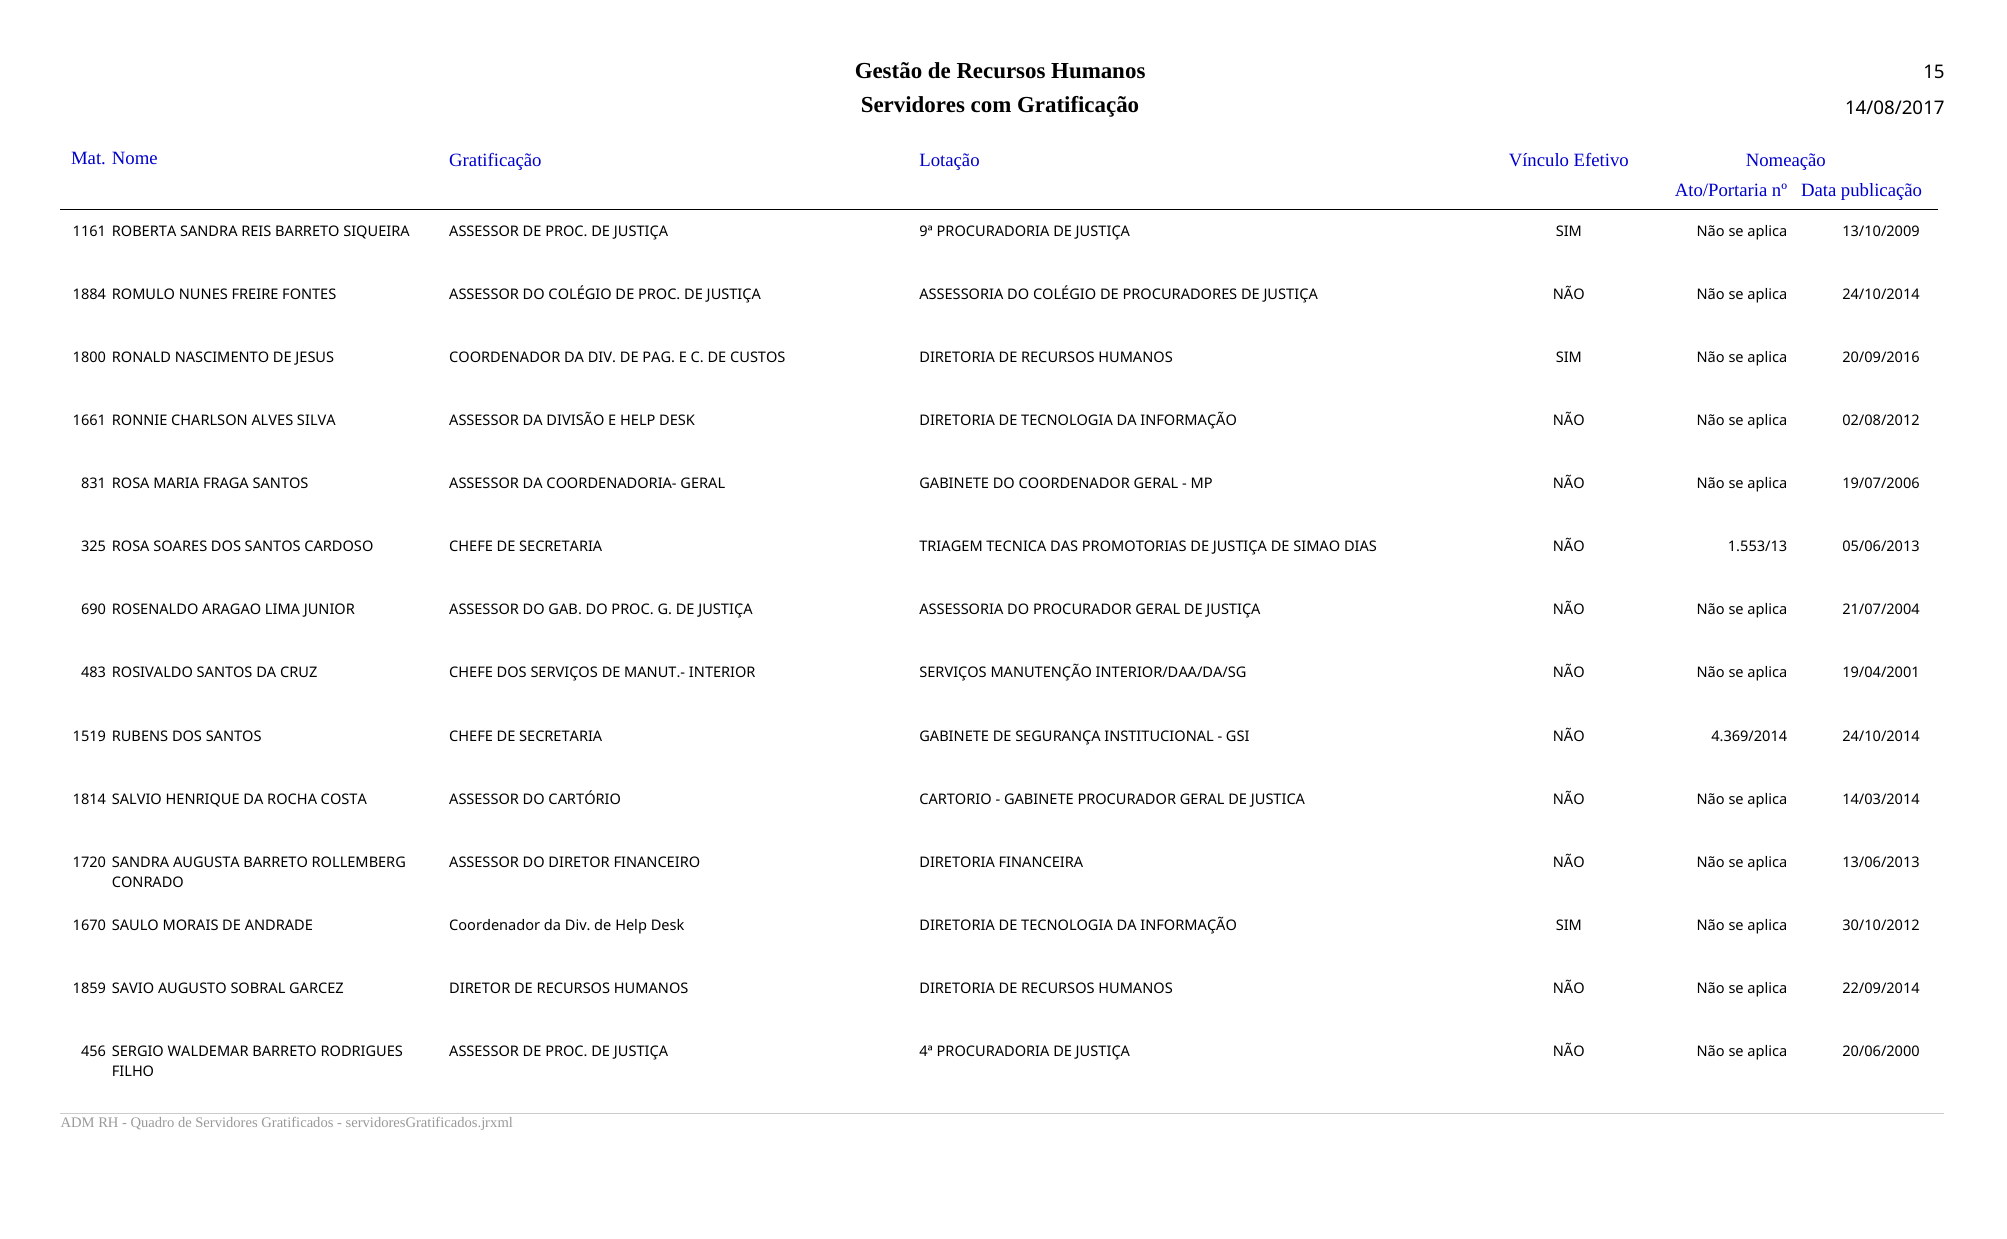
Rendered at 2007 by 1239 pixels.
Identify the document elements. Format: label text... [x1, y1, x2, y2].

table_cell [0, 1113, 60, 1137]
table_cell SALVIO HENRIQUE DA ROCHA COSTA [112, 789, 440, 848]
table_cell [106, 284, 112, 312]
table_cell ASSESSOR DO CARTÓRIO [449, 789, 910, 848]
table_cell [910, 754, 919, 767]
table_cell [1920, 978, 2007, 1006]
table_cell [1642, 599, 1649, 628]
table_cell [440, 725, 449, 754]
table_cell NÃO [1495, 536, 1642, 578]
table_cell Não se aplica [1649, 284, 1787, 312]
table_cell [1787, 347, 1792, 375]
table_cell SIM [1495, 347, 1642, 389]
table_cell [0, 375, 112, 389]
table_cell ADM RH - Quadro de Servidores Gratificados - servidoresGratificados.jrxml [60, 1114, 1944, 1137]
table_cell [0, 149, 44, 177]
table_cell [1787, 410, 1792, 438]
table_cell [1642, 438, 2007, 452]
table_cell [1486, 628, 1495, 641]
table_cell [1642, 943, 2007, 957]
table_cell [1486, 375, 1495, 389]
table_cell [1642, 691, 2007, 704]
table_cell [910, 641, 919, 659]
table_cell [1642, 1070, 2007, 1083]
table_cell [910, 628, 919, 641]
table_cell [910, 599, 919, 628]
table_cell [1486, 599, 1495, 628]
table_cell [1486, 263, 2007, 280]
table_cell [910, 452, 919, 470]
table_cell ASSESSOR DA COORDENADORIA- GERAL [449, 473, 910, 533]
table_cell [910, 220, 919, 249]
table_cell [1486, 452, 2007, 470]
table_cell [1486, 389, 2007, 407]
table_cell [1920, 1041, 2007, 1069]
table_cell 690 [9, 599, 106, 628]
table_cell [440, 515, 449, 533]
table_cell [0, 220, 9, 249]
table_cell [910, 149, 919, 177]
table_cell [1486, 754, 1495, 767]
table_cell [1920, 536, 2007, 564]
table_cell [440, 284, 449, 312]
table_cell ROSA MARIA FRAGA SANTOS [112, 473, 440, 533]
table_cell [1486, 957, 2007, 975]
table_cell [1486, 326, 2007, 343]
table_cell 14/03/2014 [1793, 789, 1919, 817]
table_cell [910, 662, 919, 691]
table_cell [0, 725, 9, 754]
table_cell [910, 249, 919, 262]
table_cell 05/06/2013 [1793, 536, 1919, 564]
table_header Nome [112, 147, 199, 177]
table_cell [1642, 852, 1649, 880]
table_cell [0, 1101, 2007, 1113]
table_header Mat. [44, 147, 106, 177]
table_cell 483 [9, 662, 106, 691]
table_cell [1787, 473, 1792, 501]
table_cell [440, 628, 449, 641]
table_cell [1486, 284, 1495, 312]
table_cell [440, 852, 449, 880]
table_cell [1486, 831, 2007, 848]
table_cell [106, 662, 112, 691]
table_cell [440, 1070, 449, 1083]
table_cell [0, 515, 112, 533]
table_cell [910, 691, 919, 704]
table_cell [1642, 347, 1649, 375]
table_cell [440, 1006, 449, 1020]
table_cell NÃO [1495, 284, 1642, 326]
table_cell ASSESSOR DO COLÉGIO DE PROC. DE JUSTIÇA [449, 284, 910, 343]
table_cell [1486, 473, 1495, 501]
table_cell [106, 410, 112, 438]
table_cell [106, 978, 112, 1006]
table_cell [910, 347, 919, 375]
table_cell [440, 578, 449, 596]
table_cell [1486, 691, 1495, 704]
table_cell [910, 312, 919, 326]
table_cell [1486, 1083, 2007, 1101]
table_cell NÃO [1495, 978, 1642, 1020]
table_cell [1486, 789, 1495, 817]
table_cell 19/04/2001 [1793, 662, 1919, 691]
table_cell [440, 263, 449, 280]
table_cell [0, 704, 112, 722]
table_cell SIM [1495, 915, 1642, 957]
table_cell [440, 389, 449, 407]
table_cell [1920, 789, 2007, 817]
table_cell NÃO [1495, 1041, 1642, 1083]
table_cell [1642, 149, 1649, 177]
table_cell [1486, 1020, 2007, 1038]
table_cell [910, 410, 919, 438]
table_cell Não se aplica [1649, 978, 1787, 1006]
table_cell [440, 880, 449, 894]
table_cell [1920, 410, 2007, 438]
table_cell [910, 375, 919, 389]
table_cell [0, 501, 112, 515]
table_cell ROSENALDO ARAGAO LIMA JUNIOR [112, 599, 440, 659]
table_cell [910, 852, 919, 880]
table_cell [1486, 220, 1495, 249]
table_cell [440, 662, 449, 691]
table_cell [910, 1070, 919, 1083]
table_cell [440, 410, 449, 438]
table_cell [0, 978, 9, 1006]
table_cell RUBENS DOS SANTOS [112, 725, 440, 785]
table_cell [1486, 662, 1495, 691]
table_cell Não se aplica [1649, 410, 1787, 438]
table_cell Não se aplica [1649, 915, 1787, 943]
table_cell [440, 894, 449, 912]
table_cell ROBERTA SANDRA REIS BARRETO SIQUEIRA [112, 220, 440, 280]
table_cell [910, 831, 919, 848]
table_cell [1486, 149, 1495, 177]
table_cell [106, 852, 112, 880]
table_cell [1642, 1006, 2007, 1020]
table_cell [1486, 501, 1495, 515]
table_cell [440, 375, 449, 389]
table_cell [1486, 641, 2007, 659]
table_cell [910, 768, 919, 785]
table_cell Não se aplica [1649, 662, 1787, 691]
table_cell ROSIVALDO SANTOS DA CRUZ [112, 662, 440, 722]
table_cell [0, 880, 112, 894]
table_cell [440, 438, 449, 452]
table_cell [0, 957, 112, 975]
table_cell [440, 817, 449, 831]
table_cell [0, 894, 112, 912]
table_cell [0, 662, 9, 691]
table_cell 30/10/2012 [1793, 915, 1919, 943]
table_cell SERGIO WALDEMAR BARRETO RODRIGUES FILHO [112, 1041, 440, 1101]
table_cell [910, 915, 919, 943]
table_cell [1486, 312, 1495, 326]
table_cell [0, 211, 2007, 220]
table_cell [0, 754, 112, 767]
table_cell [440, 754, 449, 767]
table_cell Gratificação [449, 149, 910, 178]
table_cell [1486, 817, 1495, 831]
table_cell 14/08/2017 [1790, 95, 1944, 123]
table_cell 1519 [9, 725, 106, 754]
table_cell [0, 1070, 112, 1083]
table_cell Não se aplica [1649, 1041, 1787, 1069]
table_cell [910, 817, 919, 831]
table_cell [440, 943, 449, 957]
table_cell [910, 536, 919, 564]
table_cell NÃO [1495, 725, 1642, 767]
table_cell [1486, 565, 1495, 578]
table_cell [910, 1020, 919, 1038]
table_header [0, 0, 2007, 57]
table_cell [1920, 473, 2007, 501]
table_cell 20/06/2000 [1793, 1041, 1919, 1069]
table_cell RONALD NASCIMENTO DE JESUS [112, 347, 440, 407]
table_cell [0, 347, 9, 375]
table_cell Não se aplica [1649, 473, 1787, 501]
table_cell [0, 249, 112, 262]
table_cell [0, 473, 9, 501]
table_cell CHEFE DE SECRETARIA [449, 725, 910, 785]
table_cell [106, 220, 112, 249]
table_cell [440, 536, 449, 564]
table_cell 456 [9, 1041, 106, 1069]
table_cell [106, 725, 112, 754]
table_cell SIM [1495, 220, 1642, 262]
table_cell [910, 1006, 919, 1020]
table_cell [0, 85, 2007, 91]
table_cell [910, 389, 919, 407]
table_cell Servidores com Gratificação [213, 91, 1787, 123]
table_cell [440, 220, 449, 249]
table_cell [910, 978, 919, 1006]
table_cell NÃO [1495, 852, 1642, 894]
table_cell [1787, 662, 1792, 691]
table_cell [1642, 312, 2007, 326]
table_cell [1920, 284, 2007, 312]
table_cell DIRETORIA DE RECURSOS HUMANOS [919, 978, 1486, 1038]
table_cell [1787, 725, 1792, 754]
table_cell [1787, 978, 1792, 1006]
table_cell [910, 1041, 919, 1069]
table_cell 4.369/2014 [1649, 725, 1787, 754]
table_cell [910, 578, 919, 596]
table_cell [199, 149, 449, 177]
table_cell [910, 725, 919, 754]
table_cell [1486, 438, 1495, 452]
table_cell [440, 915, 449, 943]
table_cell Lotação [919, 149, 1486, 178]
table_cell GABINETE DO COORDENADOR GERAL - MP [919, 473, 1486, 533]
table_cell [1486, 410, 1495, 438]
table_cell [1642, 249, 2007, 262]
table_cell Não se aplica [1649, 220, 1787, 249]
table_cell ASSESSOR DO GAB. DO PROC. G. DE JUSTIÇA [449, 599, 910, 659]
table_cell [1787, 599, 1792, 628]
table_cell [1920, 599, 2007, 628]
table_cell [0, 452, 112, 470]
table_cell Data publicação [1787, 179, 1922, 208]
table_cell [0, 179, 1649, 208]
table_cell [1945, 1113, 2007, 1137]
table_cell COORDENADOR DA DIV. DE PAG. E C. DE CUSTOS [449, 347, 910, 407]
table_cell [1486, 578, 2007, 596]
table_cell [1642, 220, 1649, 249]
table_cell [910, 957, 919, 975]
table_cell [0, 1020, 112, 1038]
table_cell NÃO [1495, 473, 1642, 515]
table_cell Vínculo Efetivo [1495, 149, 1642, 178]
table_cell ASSESSOR DA DIVISÃO E HELP DESK [449, 410, 910, 470]
table_cell [1486, 1006, 1495, 1020]
table_cell 13/10/2009 [1793, 220, 1919, 249]
table_cell [1642, 1041, 1649, 1069]
table_cell RONNIE CHARLSON ALVES SILVA [112, 410, 440, 470]
table_cell [0, 1083, 112, 1101]
table_cell 24/10/2014 [1793, 725, 1919, 754]
table_cell [1486, 704, 2007, 722]
table_cell Nomeação [1649, 149, 1922, 178]
table_cell 20/09/2016 [1793, 347, 1919, 375]
table_cell [1920, 852, 2007, 880]
table_cell 19/07/2006 [1793, 473, 1919, 501]
table_cell [0, 263, 112, 280]
table_cell 13/06/2013 [1793, 852, 1919, 880]
table_cell 1161 [9, 220, 106, 249]
table_cell 9ª PROCURADORIA DE JUSTIÇA [919, 220, 1486, 280]
table_cell [440, 599, 449, 628]
table_cell [0, 565, 112, 578]
table_cell 24/10/2014 [1793, 284, 1919, 312]
table_cell [0, 599, 9, 628]
table_cell [1642, 565, 2007, 578]
table_cell [1486, 880, 1495, 894]
table_cell [1486, 1070, 1495, 1083]
table_cell ASSESSOR DE PROC. DE JUSTIÇA [449, 1041, 910, 1101]
table_cell [910, 880, 919, 894]
table_cell [1787, 1041, 1792, 1069]
table_cell 1661 [9, 410, 106, 438]
table_cell ASSESSOR DE PROC. DE JUSTIÇA [449, 220, 910, 280]
table_cell [106, 347, 112, 375]
table_cell NÃO [1495, 662, 1642, 704]
table_cell [1642, 536, 1649, 564]
table_cell [440, 831, 449, 848]
table_cell [1922, 149, 2007, 177]
table_cell [440, 1041, 449, 1069]
table_cell 1814 [9, 789, 106, 817]
table_cell [1920, 725, 2007, 754]
table_cell DIRETORIA DE TECNOLOGIA DA INFORMAÇÃO [919, 915, 1486, 975]
table_cell [1787, 789, 1792, 817]
table_cell [440, 326, 449, 343]
table_cell [0, 852, 9, 880]
table_cell [440, 704, 449, 722]
table_cell [0, 831, 112, 848]
table_cell [1486, 536, 1495, 564]
table_cell [1642, 375, 2007, 389]
table_cell CHEFE DOS SERVIÇOS DE MANUT.- INTERIOR [449, 662, 910, 722]
table_cell ASSESSORIA DO PROCURADOR GERAL DE JUSTIÇA [919, 599, 1486, 659]
table_cell [1787, 915, 1792, 943]
table_cell [440, 473, 449, 501]
table_cell [910, 704, 919, 722]
table_cell [1920, 662, 2007, 691]
table_cell DIRETORIA FINANCEIRA [919, 852, 1486, 912]
table_cell [0, 691, 112, 704]
table_cell [440, 789, 449, 817]
table_cell [1920, 915, 2007, 943]
table_cell [440, 1083, 449, 1101]
table_cell SERVIÇOS MANUTENÇÃO INTERIOR/DAA/DA/SG [919, 662, 1486, 722]
table_cell [0, 326, 112, 343]
table_cell [1486, 943, 1495, 957]
table_cell [1642, 628, 2007, 641]
table_cell CHEFE DE SECRETARIA [449, 536, 910, 596]
table_cell 15 [1790, 59, 1944, 85]
table_cell [106, 599, 112, 628]
table_cell [0, 1041, 9, 1069]
table_cell [910, 326, 919, 343]
table_cell [1642, 754, 2007, 767]
table_cell Não se aplica [1649, 599, 1787, 628]
table_cell [910, 438, 919, 452]
table_cell [910, 515, 919, 533]
table_cell NÃO [1495, 599, 1642, 641]
table_cell [1642, 662, 1649, 691]
table_cell [1486, 347, 1495, 375]
table_cell [1642, 817, 2007, 831]
table_cell [1642, 789, 1649, 817]
table_cell [1787, 220, 1792, 249]
table_cell [910, 565, 919, 578]
table_cell [0, 641, 112, 659]
table_cell NÃO [1495, 410, 1642, 452]
table_cell 1859 [9, 978, 106, 1006]
table_cell 02/08/2012 [1793, 410, 1919, 438]
table_cell [1945, 59, 2007, 85]
table_cell [1642, 725, 1649, 754]
table_cell Coordenador da Div. de Help Desk [449, 915, 910, 975]
table_cell [0, 536, 9, 564]
table_cell [910, 473, 919, 501]
table_cell [440, 565, 449, 578]
table_cell [106, 473, 112, 501]
table_cell 22/09/2014 [1793, 978, 1919, 1006]
table_cell [0, 389, 112, 407]
table_cell [1787, 284, 1792, 312]
table_cell [1642, 473, 1649, 501]
table_cell [1486, 1041, 1495, 1069]
table_cell 1800 [9, 347, 106, 375]
table_cell DIRETORIA DE TECNOLOGIA DA INFORMAÇÃO [919, 410, 1486, 470]
table_cell [910, 894, 919, 912]
table_cell ROSA SOARES DOS SANTOS CARDOSO [112, 536, 440, 596]
table_cell [440, 452, 449, 470]
table_cell [0, 789, 9, 817]
table_cell [1787, 536, 1792, 564]
table_cell 4ª PROCURADORIA DE JUSTIÇA [919, 1041, 1486, 1101]
table_cell [440, 501, 449, 515]
table_cell DIRETORIA DE RECURSOS HUMANOS [919, 347, 1486, 407]
table_cell [910, 263, 919, 280]
table_cell [0, 410, 9, 438]
table_cell [0, 1006, 112, 1020]
table_cell ASSESSORIA DO COLÉGIO DE PROCURADORES DE JUSTIÇA [919, 284, 1486, 343]
table_cell [1920, 220, 2007, 249]
table_cell [1486, 978, 1495, 1006]
table_cell [910, 789, 919, 817]
table_cell [440, 249, 449, 262]
table_cell Não se aplica [1649, 852, 1787, 880]
table_cell [1486, 768, 2007, 785]
table_cell [0, 768, 112, 785]
table_cell 325 [9, 536, 106, 564]
table_cell [1642, 978, 1649, 1006]
table_cell [440, 641, 449, 659]
table_cell [0, 628, 112, 641]
table_cell [0, 915, 9, 943]
table_cell [0, 312, 112, 326]
table_cell [0, 817, 112, 831]
table_cell [0, 123, 2007, 147]
table_cell [910, 943, 919, 957]
table_cell SAVIO AUGUSTO SOBRAL GARCEZ [112, 978, 440, 1038]
table_cell [0, 59, 213, 85]
table_cell [910, 1083, 919, 1101]
table_cell [106, 789, 112, 817]
table_cell [1787, 852, 1792, 880]
table_cell 21/07/2004 [1793, 599, 1919, 628]
table_cell CARTORIO - GABINETE PROCURADOR GERAL DE JUSTICA [919, 789, 1486, 848]
table_cell ROMULO NUNES FREIRE FONTES [112, 284, 440, 343]
table_cell SAULO MORAIS DE ANDRADE [112, 915, 440, 975]
table_cell [1642, 410, 1649, 438]
table_cell [1920, 347, 2007, 375]
table_cell Não se aplica [1649, 789, 1787, 817]
table_cell 1670 [9, 915, 106, 943]
table_cell [440, 1020, 449, 1038]
table_cell [106, 915, 112, 943]
table_cell SANDRA AUGUSTA BARRETO ROLLEMBERG CONRADO [112, 852, 440, 912]
table_cell [440, 768, 449, 785]
table_cell 1.553/13 [1649, 536, 1787, 564]
table_cell [440, 978, 449, 1006]
table_cell [0, 438, 112, 452]
table_cell [1486, 915, 1495, 943]
table_cell 831 [9, 473, 106, 501]
table_cell [440, 347, 449, 375]
table_cell Não se aplica [1649, 347, 1787, 375]
table_cell [0, 95, 213, 123]
table_cell [0, 284, 9, 312]
table_cell [1922, 179, 2007, 208]
table_cell [910, 501, 919, 515]
table_cell [0, 578, 112, 596]
table_cell Gestão de Recursos Humanos [213, 57, 1787, 85]
table_cell [1486, 725, 1495, 754]
table_cell ASSESSOR DO DIRETOR FINANCEIRO [449, 852, 910, 912]
table_cell TRIAGEM TECNICA DAS PROMOTORIAS DE JUSTIÇA DE SIMAO DIAS [919, 536, 1486, 596]
table_cell GABINETE DE SEGURANÇA INSTITUCIONAL - GSI [919, 725, 1486, 785]
table_cell [440, 691, 449, 704]
table_cell [1486, 852, 1495, 880]
table_cell [1945, 95, 2007, 123]
table_cell [1642, 915, 1649, 943]
table_cell [1486, 249, 1495, 262]
table_cell 1884 [9, 284, 106, 312]
table_cell [1642, 501, 2007, 515]
table_cell [1642, 284, 1649, 312]
table_cell [106, 149, 112, 177]
table_cell [106, 536, 112, 564]
table_cell [440, 957, 449, 975]
table_cell 1720 [9, 852, 106, 880]
table_cell [106, 1041, 112, 1069]
table_cell DIRETOR DE RECURSOS HUMANOS [449, 978, 910, 1038]
table_cell [440, 312, 449, 326]
table_cell NÃO [1495, 789, 1642, 831]
table_cell [1486, 515, 2007, 533]
table_cell [1486, 894, 2007, 912]
table_cell [910, 284, 919, 312]
table_cell [1642, 880, 2007, 894]
table_cell Ato/Portaria nº [1649, 179, 1787, 208]
table_cell [0, 943, 112, 957]
